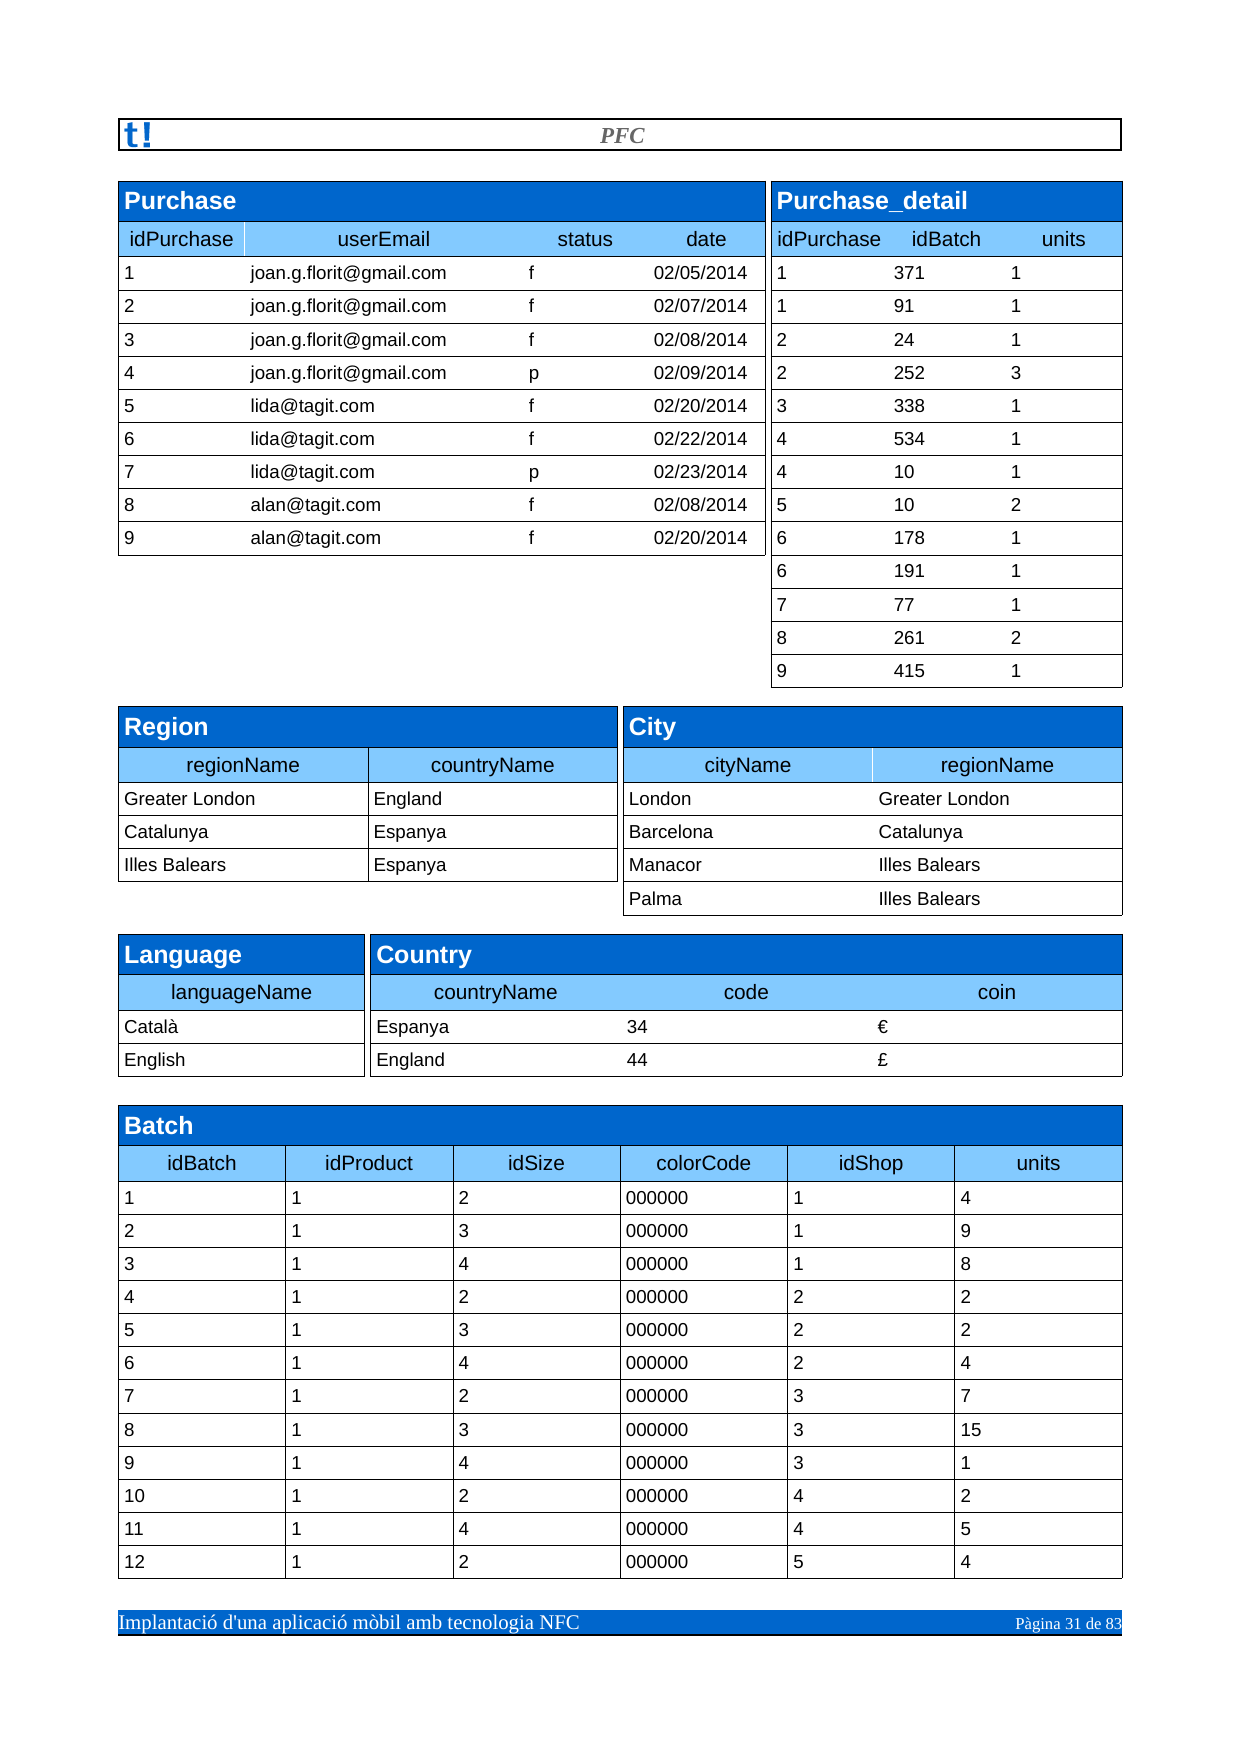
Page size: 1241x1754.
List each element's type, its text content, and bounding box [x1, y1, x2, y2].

table_cell cityName [624, 748, 872, 782]
table_cell 000000 [621, 1215, 787, 1247]
table_cell 1 [772, 257, 888, 289]
table_cell p [523, 456, 648, 488]
table_cell 23/02/2014 [648, 456, 765, 488]
table_cell 1 [1005, 556, 1122, 588]
table_cell 1 [1005, 390, 1122, 422]
table_cell 252 [888, 357, 1005, 389]
table_cell 1 [286, 1182, 453, 1214]
table_cell 07/02/2014 [648, 291, 765, 323]
table_cell 7 [119, 456, 244, 488]
table_cell 1 [788, 1182, 954, 1214]
table_cell 000000 [621, 1480, 787, 1512]
table_cell colorCode [621, 1146, 787, 1181]
table_cell 191 [888, 556, 1005, 588]
table_cell 3 [772, 390, 888, 422]
table_cell idProduct [286, 1146, 453, 1181]
table_cell 4 [454, 1447, 620, 1479]
table_cell 09/02/2014 [648, 357, 765, 389]
table_cell f [523, 291, 648, 323]
table_header Purchase_detail [772, 182, 1122, 221]
table_cell f [523, 489, 648, 521]
table_cell 08/02/2014 [648, 489, 765, 521]
table_cell 4 [955, 1546, 1122, 1578]
table_cell 1 [286, 1447, 453, 1479]
table_cell 1 [286, 1513, 453, 1545]
table_cell 1 [788, 1248, 954, 1280]
table_cell 7 [772, 589, 888, 621]
table_cell 338 [888, 390, 1005, 422]
table_cell units [955, 1146, 1122, 1181]
table_cell joan.g.florit@gmail.com [245, 291, 523, 323]
table_cell 2 [119, 1215, 285, 1247]
table_cell joan.g.florit@gmail.com [245, 357, 523, 389]
table_cell idShop [788, 1146, 954, 1181]
table_cell Greater London [119, 783, 368, 815]
table_cell Espanya [369, 816, 617, 848]
table_cell Catalunya [873, 816, 1122, 848]
table_cell coin [871, 975, 1122, 1010]
table_cell 3 [788, 1380, 954, 1412]
table_cell 3 [454, 1215, 620, 1247]
table_cell 4 [772, 423, 888, 455]
table_cell 5 [788, 1546, 954, 1578]
table_cell 1 [1005, 291, 1122, 323]
table_cell England [371, 1044, 621, 1076]
table_cell 1 [286, 1414, 453, 1446]
table_cell 10 [888, 456, 1005, 488]
table_cell 2 [1005, 489, 1122, 521]
table_cell code [621, 975, 871, 1010]
table_cell Espanya [371, 1011, 621, 1043]
table_cell 000000 [621, 1314, 787, 1346]
table_cell joan.g.florit@gmail.com [245, 257, 523, 289]
table_cell idPurchase [772, 222, 888, 256]
table_cell 1 [1005, 655, 1122, 687]
table_cell 20/02/2014 [648, 390, 765, 422]
table_cell 000000 [621, 1182, 787, 1214]
table_cell 6 [119, 1347, 285, 1379]
table_cell 9 [119, 522, 244, 554]
table_cell 12 [119, 1546, 285, 1578]
table_cell idSize [454, 1146, 620, 1181]
table_cell 8 [955, 1248, 1122, 1280]
table_cell 6 [772, 556, 888, 588]
table_cell Palma [624, 882, 872, 914]
table_cell f [523, 324, 648, 356]
table_cell 1 [286, 1248, 453, 1280]
table_cell 000000 [621, 1248, 787, 1280]
table_cell 1 [286, 1347, 453, 1379]
table_cell 9 [119, 1447, 285, 1479]
table_cell 20/02/2014 [648, 522, 765, 554]
table_cell 22/02/2014 [648, 423, 765, 455]
table_cell 08/02/2014 [648, 324, 765, 356]
table_cell Illes Balears [873, 882, 1122, 914]
table_cell 8 [119, 489, 244, 521]
table_cell 5 [119, 1314, 285, 1346]
table_cell 2 [772, 324, 888, 356]
table_cell f [523, 257, 648, 289]
table_cell 2 [955, 1480, 1122, 1512]
table_cell 2 [119, 291, 244, 323]
table_cell 7 [955, 1380, 1122, 1412]
table_cell 1 [788, 1215, 954, 1247]
table_cell lida@tagit.com [245, 390, 523, 422]
table_cell 1 [955, 1447, 1122, 1479]
table_cell Català [119, 1011, 364, 1043]
table_cell 1 [1005, 589, 1122, 621]
table_cell 1 [772, 291, 888, 323]
table_cell regionName [873, 748, 1122, 782]
table_cell 91 [888, 291, 1005, 323]
table_cell London [624, 783, 872, 815]
table_cell 5 [955, 1513, 1122, 1545]
table_cell idPurchase [119, 222, 244, 256]
table_cell 3 [1005, 357, 1122, 389]
table_cell 534 [888, 423, 1005, 455]
table_cell Illes Balears [873, 849, 1122, 881]
table_cell 6 [772, 522, 888, 554]
table_cell userEmail [245, 222, 523, 256]
table_cell England [369, 783, 617, 815]
table_header Region [119, 707, 617, 747]
table_cell 2 [788, 1314, 954, 1346]
table_cell 34 [621, 1011, 871, 1043]
table_cell alan@tagit.com [245, 522, 523, 554]
table_cell idBatch [119, 1146, 285, 1181]
table_cell € [871, 1011, 1122, 1043]
table_cell 1 [286, 1215, 453, 1247]
table_cell Illes Balears [119, 849, 368, 881]
table_cell Barcelona [624, 816, 872, 848]
table_cell f [523, 390, 648, 422]
table_cell 4 [454, 1347, 620, 1379]
table_cell 24 [888, 324, 1005, 356]
table_cell Espanya [369, 849, 617, 881]
table_cell 6 [119, 423, 244, 455]
table_cell 000000 [621, 1513, 787, 1545]
table_cell 05/02/2014 [648, 257, 765, 289]
table_cell 2 [454, 1480, 620, 1512]
table_cell 1 [119, 1182, 285, 1214]
table_cell 5 [772, 489, 888, 521]
table_cell lida@tagit.com [245, 423, 523, 455]
table_cell 1 [1005, 324, 1122, 356]
table_header Purchase [119, 182, 765, 221]
table_cell 3 [454, 1414, 620, 1446]
table_cell 1 [119, 257, 244, 289]
table_header City [624, 707, 1122, 747]
table_cell 3 [119, 324, 244, 356]
table_cell 2 [955, 1281, 1122, 1313]
table_cell 1 [286, 1380, 453, 1412]
table_cell £ [871, 1044, 1122, 1076]
table_cell countryName [369, 748, 617, 782]
table_header Batch [119, 1106, 1122, 1145]
table_cell 1 [1005, 257, 1122, 289]
table_cell status [523, 222, 648, 256]
table_cell English [119, 1044, 364, 1076]
table_cell 3 [788, 1414, 954, 1446]
table_cell countryName [371, 975, 621, 1010]
table_cell 8 [119, 1414, 285, 1446]
table_cell 261 [888, 622, 1005, 654]
table_cell Greater London [873, 783, 1122, 815]
table_cell 2 [454, 1380, 620, 1412]
table_cell 1 [1005, 522, 1122, 554]
table_cell 4 [119, 1281, 285, 1313]
table_cell 5 [119, 390, 244, 422]
picture [123, 121, 151, 148]
table_cell 1 [286, 1281, 453, 1313]
table_cell 1 [286, 1546, 453, 1578]
table_cell alan@tagit.com [245, 489, 523, 521]
table_cell 2 [454, 1546, 620, 1578]
table_cell 4 [772, 456, 888, 488]
table_cell f [523, 423, 648, 455]
table_cell 4 [788, 1513, 954, 1545]
table_cell 371 [888, 257, 1005, 289]
table_cell 11 [119, 1513, 285, 1545]
table_cell Manacor [624, 849, 872, 881]
table_cell 000000 [621, 1414, 787, 1446]
table_cell p [523, 357, 648, 389]
table_cell 1 [286, 1480, 453, 1512]
table_cell 3 [788, 1447, 954, 1479]
table_cell 4 [454, 1513, 620, 1545]
table_cell 000000 [621, 1347, 787, 1379]
table_cell 4 [119, 357, 244, 389]
table_cell 3 [119, 1248, 285, 1280]
table_cell 000000 [621, 1447, 787, 1479]
table_header Language [119, 935, 364, 974]
table_cell 000000 [621, 1546, 787, 1578]
table_cell 3 [454, 1314, 620, 1346]
table_cell lida@tagit.com [245, 456, 523, 488]
table_cell 1 [286, 1314, 453, 1346]
table_cell joan.g.florit@gmail.com [245, 324, 523, 356]
table_cell 9 [955, 1215, 1122, 1247]
table_cell 44 [621, 1044, 871, 1076]
table_cell Catalunya [119, 816, 368, 848]
table_cell 7 [119, 1380, 285, 1412]
table_cell 10 [888, 489, 1005, 521]
table_cell date [648, 222, 765, 256]
table_cell 10 [119, 1480, 285, 1512]
table_cell 4 [955, 1347, 1122, 1379]
table_cell 4 [788, 1480, 954, 1512]
table_cell regionName [119, 748, 368, 782]
table_cell 4 [454, 1248, 620, 1280]
table_cell 2 [454, 1281, 620, 1313]
table_cell 9 [772, 655, 888, 687]
table_cell idBatch [888, 222, 1005, 256]
table_header Country [371, 935, 1122, 974]
table_cell 178 [888, 522, 1005, 554]
table_cell 15 [955, 1414, 1122, 1446]
table_cell 1 [1005, 456, 1122, 488]
table_cell 415 [888, 655, 1005, 687]
table_cell 000000 [621, 1281, 787, 1313]
table_cell 1 [1005, 423, 1122, 455]
table_cell f [523, 522, 648, 554]
table_cell 8 [772, 622, 888, 654]
table_cell 4 [955, 1182, 1122, 1214]
table_cell 2 [772, 357, 888, 389]
table_cell 2 [955, 1314, 1122, 1346]
table_cell 2 [788, 1281, 954, 1313]
table_cell 2 [454, 1182, 620, 1214]
table_cell 2 [1005, 622, 1122, 654]
table_cell 77 [888, 589, 1005, 621]
table_cell 000000 [621, 1380, 787, 1412]
table_cell languageName [119, 975, 364, 1010]
table_cell units [1005, 222, 1122, 256]
table_cell 2 [788, 1347, 954, 1379]
